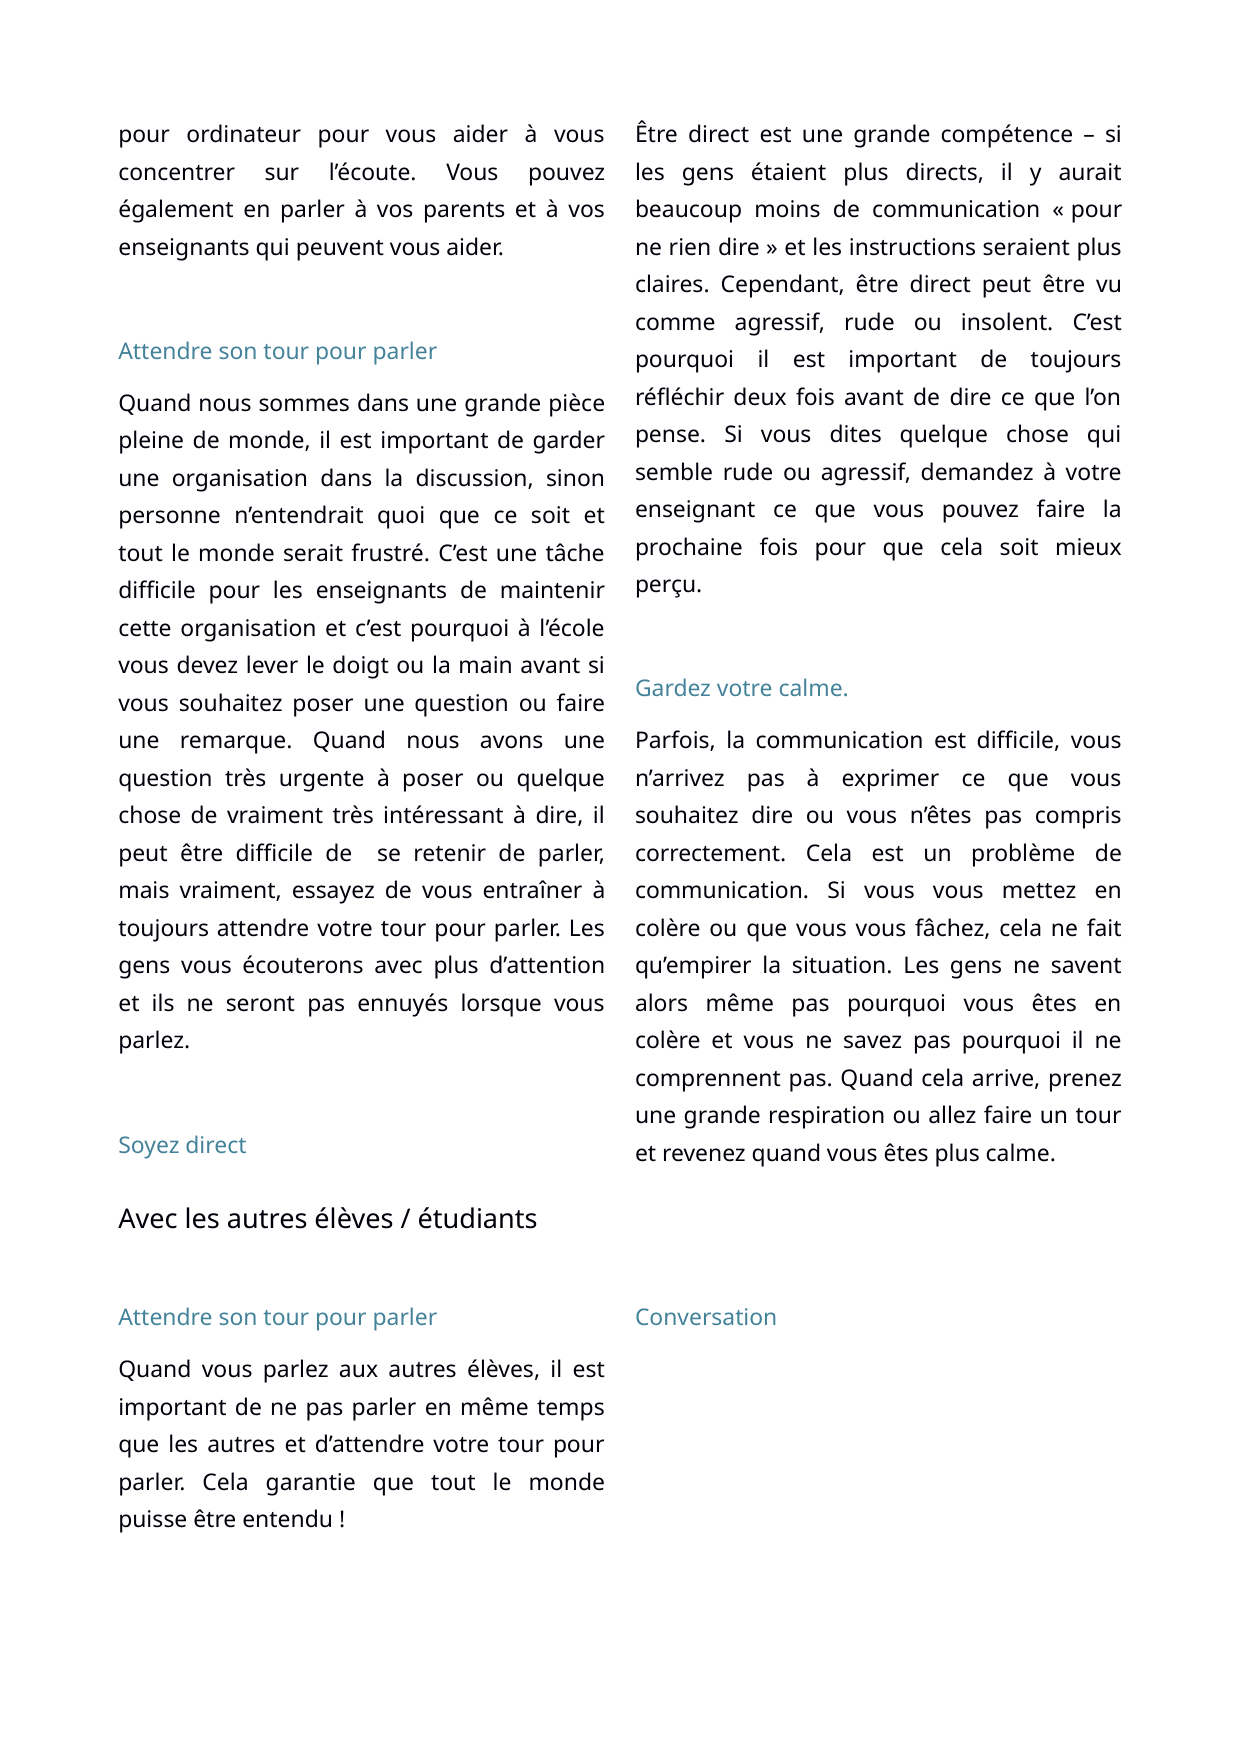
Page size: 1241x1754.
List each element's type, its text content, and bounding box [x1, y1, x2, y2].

text Quand nous sommes dans une grande pièce pleine de monde, il est important de garder une organisation dans la discussion, sinon personne n’entendrait quoi que ce soit et tout le monde serait frustré. C’est une tâche difficile pour les enseignants de maintenir cette organisation et c’est pourquoi à l’école vous devez lever le doigt ou la main avant si vous souhaitez poser une question ou faire une remarque. Quand nous avons une question très urgente à poser ou quelque chose de vraiment très intéressant à dire, il peut être difficile de se retenir de parler, mais vraiment, essayez de vous entraîner à toujours attendre votre tour pour parler. Les gens vous écouterons avec plus d’attention et ils ne seront pas ennuyés lorsque vous parlez. [118, 387, 605, 1056]
text Quand vous parlez aux autres élèves, il est important de ne pas parler en même temps que les autres et d’attendre votre tour pour parler. Cela garantie que tout le monde puisse être entendu ! [118, 1353, 605, 1534]
subtitle Avec les autres élèves / étudiants [118, 1199, 1122, 1236]
text pour ordinateur pour vous aider à vous concentrer sur l’écoute. Vous pouvez également en parler à vos parents et à vos enseignants qui peuvent vous aider. [118, 118, 605, 262]
text Gardez votre calme. [635, 672, 1122, 703]
text Être direct est une grande compétence – si les gens étaient plus directs, il y aurait beaucoup moins de communication « pour ne rien dire » et les instructions seraient plus claires. Cependant, être direct peut être vu comme agressif, rude ou insolent. C’est pourquoi il est important de toujours réfléchir deux fois avant de dire ce que l’on pense. Si vous dites quelque chose qui semble rude ou agressif, demandez à votre enseignant ce que vous pouvez faire la prochaine fois pour que cela soit mieux perçu. [635, 118, 1122, 599]
text Soyez direct [118, 1128, 605, 1160]
text Attendre son tour pour parler [118, 335, 605, 366]
text Attendre son tour pour parler [118, 1301, 605, 1332]
text Conversation [635, 1301, 1122, 1332]
text Parfois, la communication est difficile, vous n’arrivez pas à exprimer ce que vous souhaitez dire ou vous n’êtes pas compris correctement. Cela est un problème de communication. Si vous vous mettez en colère ou que vous vous fâchez, cela ne fait qu’empirer la situation. Les gens ne savent alors même pas pourquoi vous êtes en colère et vous ne savez pas pourquoi il ne comprennent pas. Quand cela arrive, prenez une grande respiration ou allez faire un tour et revenez quand vous êtes plus calme. [635, 724, 1122, 1168]
